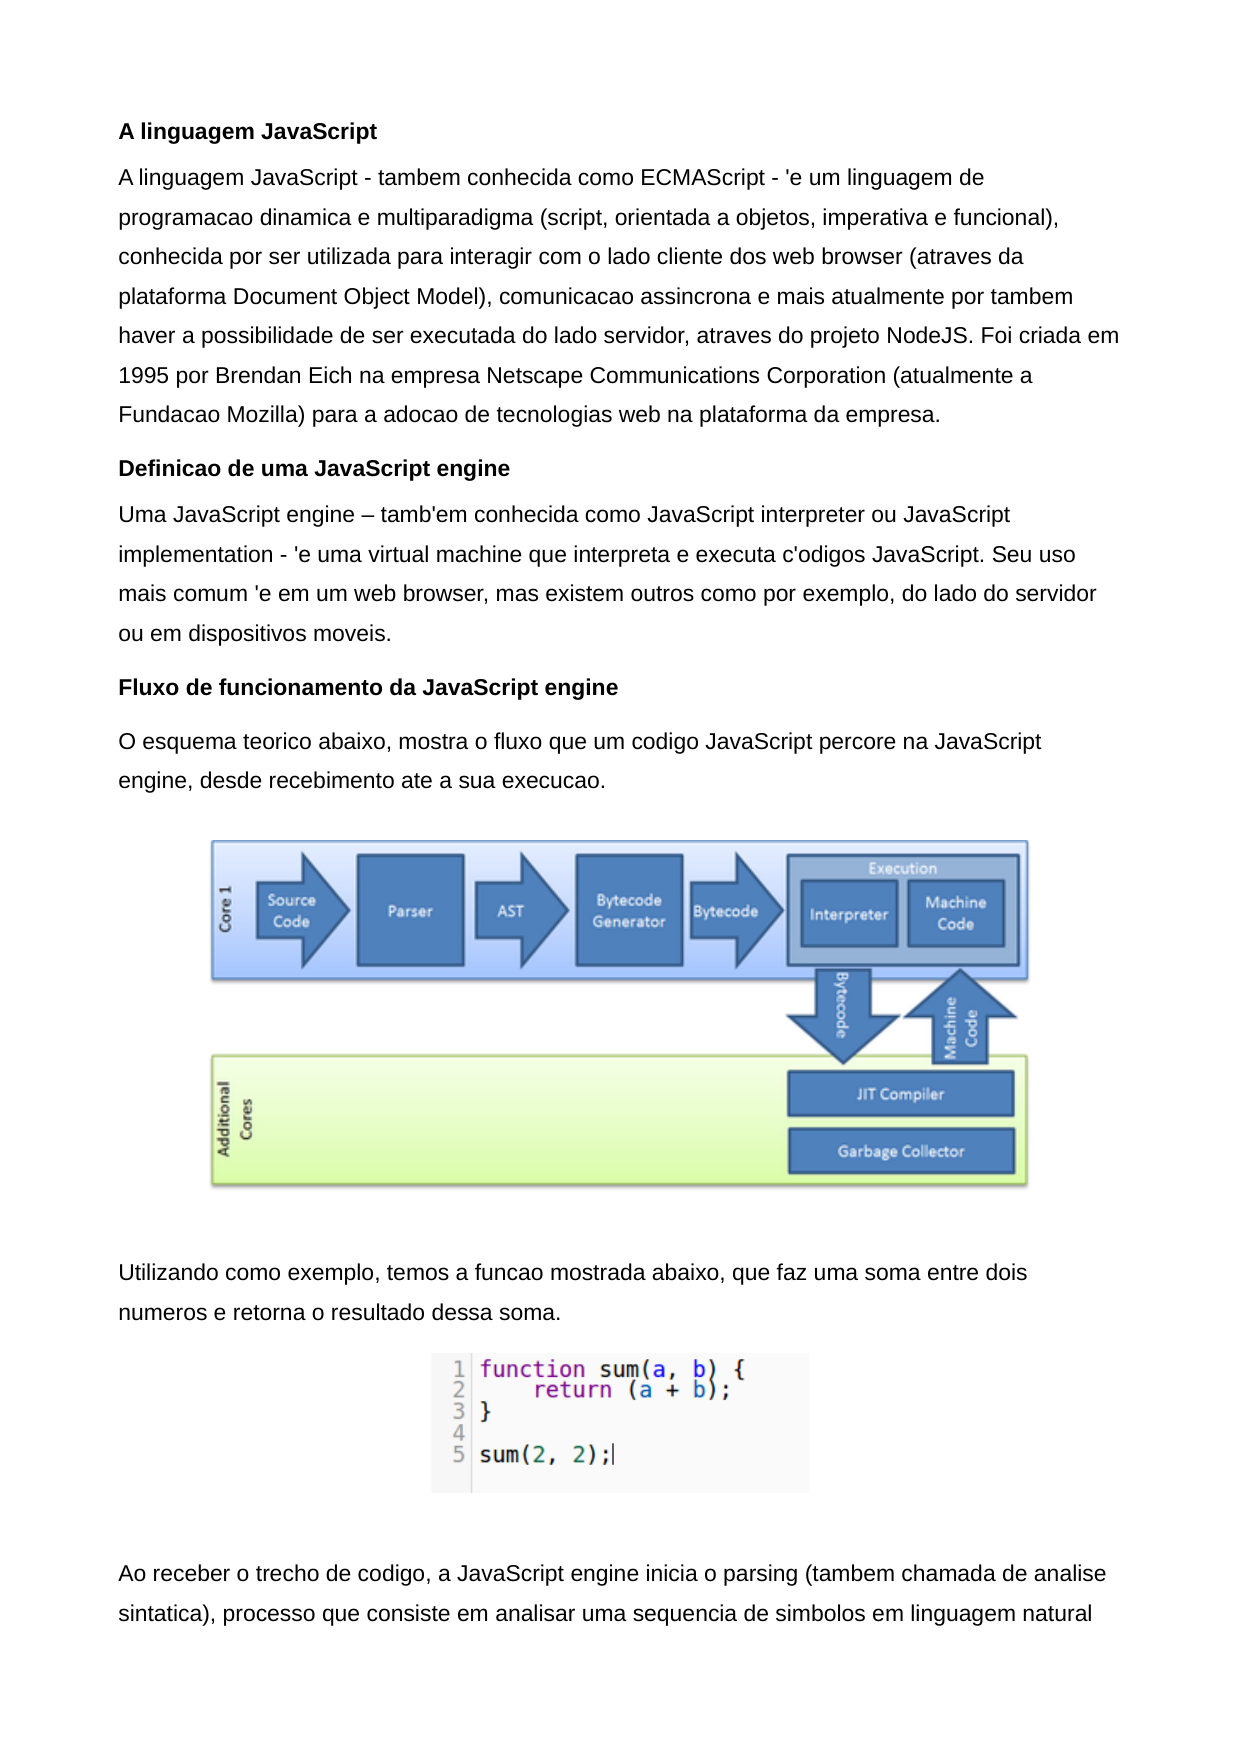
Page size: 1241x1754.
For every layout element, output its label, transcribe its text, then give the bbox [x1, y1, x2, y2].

text Fluxo de funcionamento da JavaScript engine [118, 674, 1122, 700]
picture [208, 840, 1032, 1192]
text O esquema teorico abaixo, mostra o fluxo que um codigo JavaScript percore na JavaScript engine, desde recebimento ate a sua execucao. [118, 728, 1122, 794]
text Uma JavaScript engine – tamb'em conhecida como JavaScript interpreter ou JavaScript implementation - 'e uma virtual machine que interpreta e executa c'odigos JavaScript. Seu uso mais comum 'e em um web browser, mas existem outros como por exemplo, do lado do servidor ou em dispositivos moveis. [118, 501, 1122, 646]
text Utilizando como exemplo, temos a funcao mostrada abaixo, que faz uma soma entre dois numeros e retorna o resultado dessa soma. [118, 1259, 1122, 1325]
text Ao receber o trecho de codigo, a JavaScript engine inicia o parsing (tambem chamada de analise sintatica), processo que consiste em analisar uma sequencia de simbolos em linguagem natural [118, 1560, 1122, 1626]
text Definicao de uma JavaScript engine [118, 455, 1122, 482]
picture [431, 1353, 809, 1493]
text A linguagem JavaScript - tambem conhecida como ECMAScript - 'e um linguagem de programacao dinamica e multiparadigma (script, orientada a objetos, imperativa e funcional), conhecida por ser utilizada para interagir com o lado cliente dos web browser (atraves da plataforma Document Object Model), comunicacao assincrona e mais atualmente por tambem haver a possibilidade de ser executada do lado servidor, atraves do projeto NodeJS. Foi criada em 1995 por Brendan Eich na empresa Netscape Communications Corporation (atualmente a Fundacao Mozilla) para a adocao de tecnologias web na plataforma da empresa. [118, 164, 1122, 427]
text A linguagem JavaScript [118, 118, 1122, 144]
